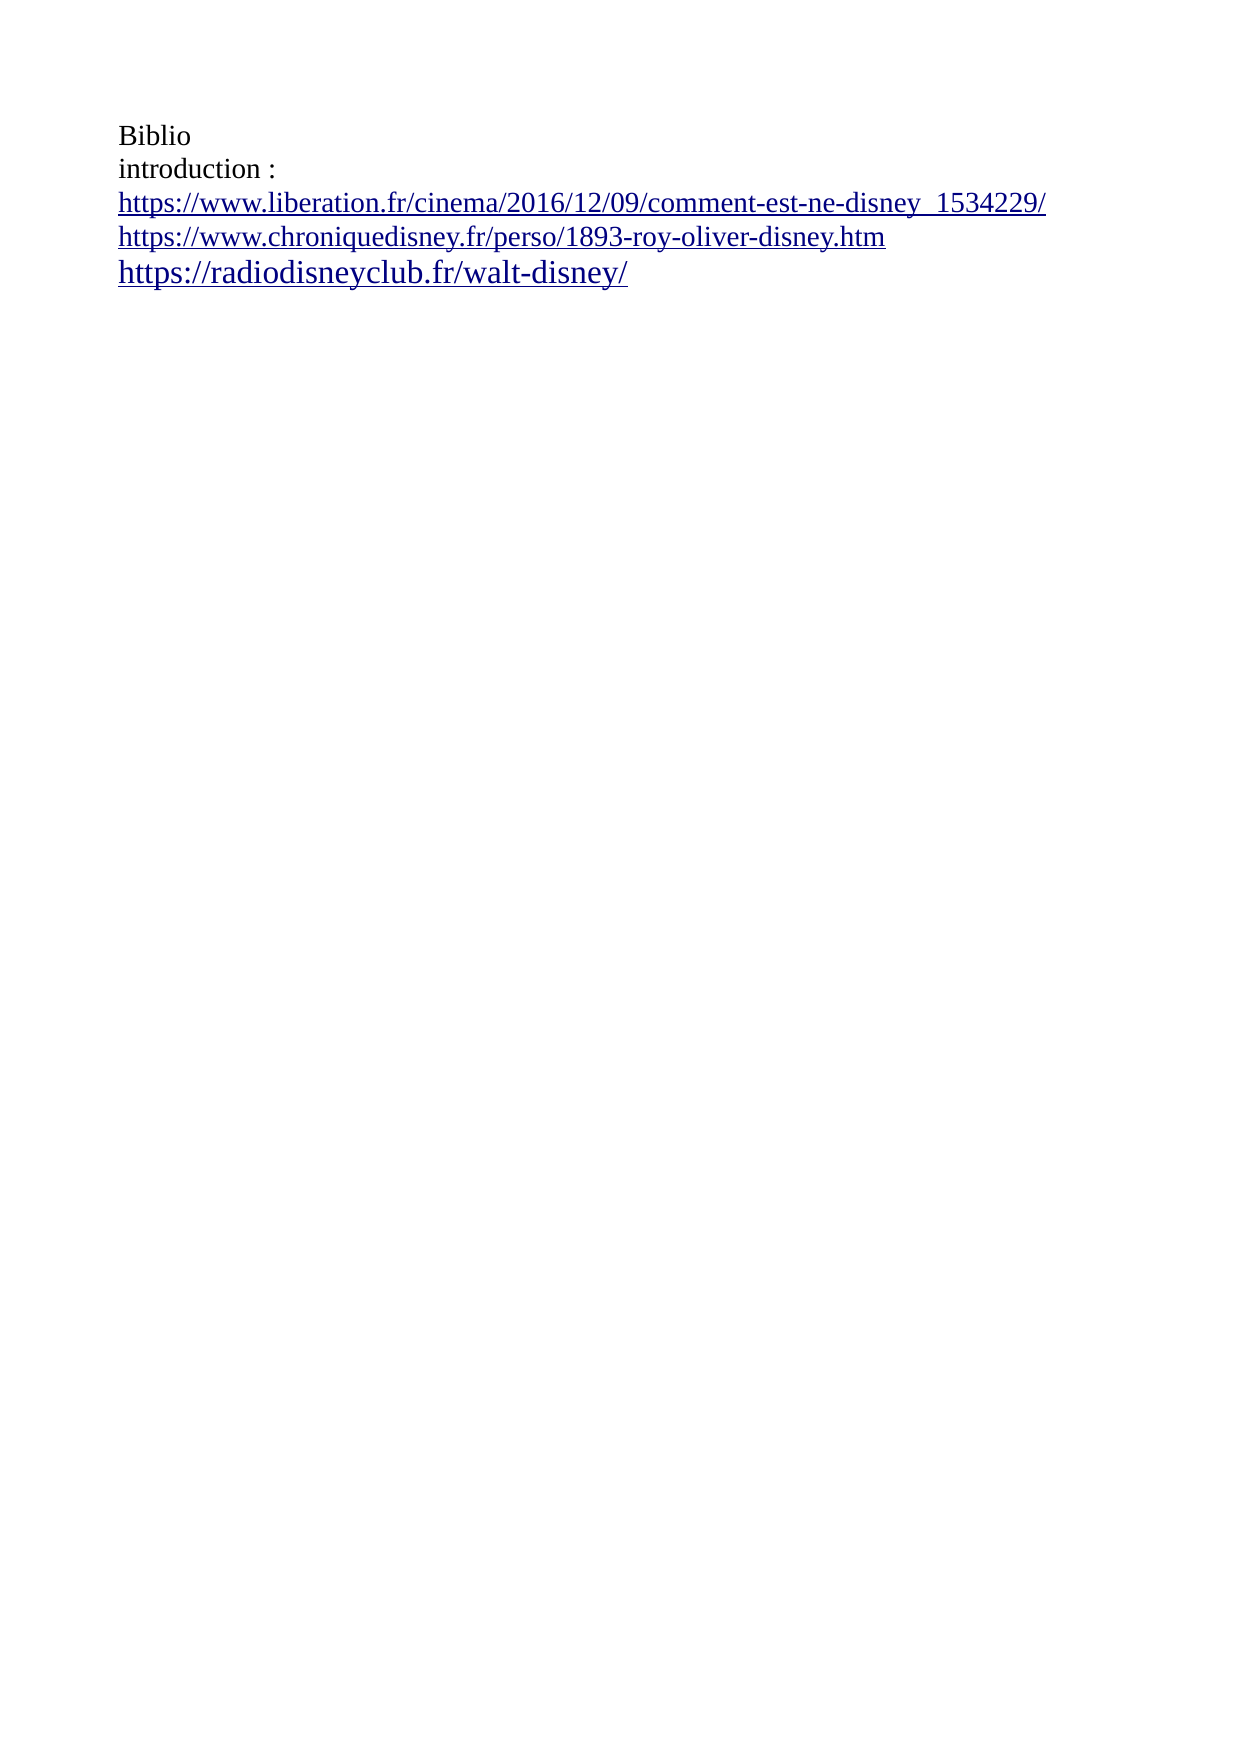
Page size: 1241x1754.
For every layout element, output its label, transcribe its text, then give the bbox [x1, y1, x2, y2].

text Biblio [118, 118, 1122, 152]
text https://www.chroniquedisney.fr/perso/1893-roy-oliver-disney.htm [118, 219, 1122, 252]
text https://www.liberation.fr/cinema/2016/12/09/comment-est-ne-disney_1534229/ [118, 185, 1122, 219]
text https://radiodisneyclub.fr/walt-disney/ [118, 252, 1122, 291]
text introduction : [118, 152, 1122, 185]
